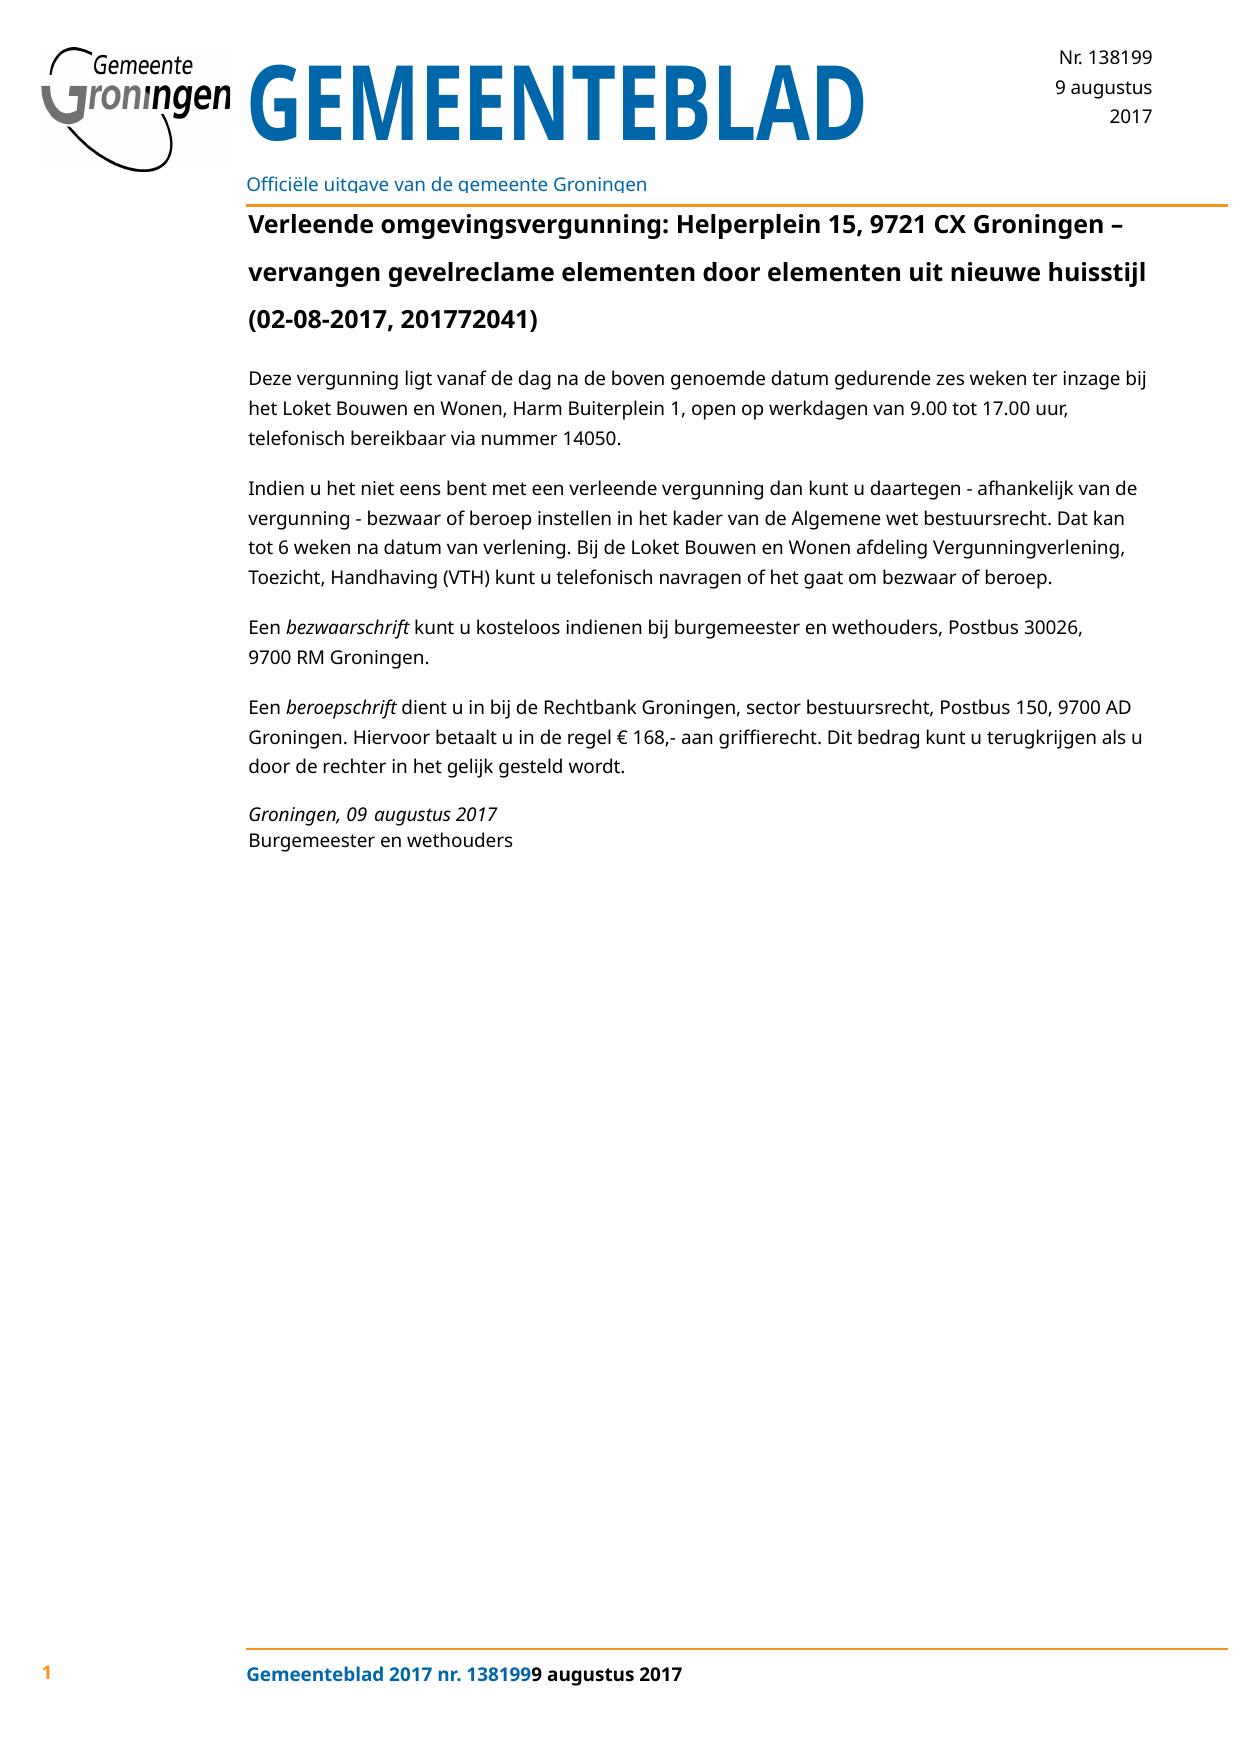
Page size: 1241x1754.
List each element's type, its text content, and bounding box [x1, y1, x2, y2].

text Groningen, 09 augustus 2017 [248, 801, 1152, 827]
text Een beroepschrift dient u in bij de Rechtbank Groningen, sector bestuursrecht, Postbus 150, 9700 AD Groningen. Hiervoor betaalt u in de regel € 168,- aan griffierecht. Dit bedrag kunt u terugkrijgen als u door de rechter in het gelijk gesteld wordt. [248, 694, 1152, 779]
text Een bezwaarschrift kunt u kosteloos indienen bij burgemeester en wethouders, Postbus 30026, 9700 RM Groningen. [248, 614, 1152, 669]
picture [41, 47, 231, 172]
text Deze vergunning ligt vanaf de dag na de boven genoemde datum gedurende zes weken ter inzage bij het Loket Bouwen en Wonen, Harm Buiterplein 1, open op werkdagen van 9.00 tot 17.00 uur, telefonisch bereikbaar via nummer 14050. [248, 366, 1152, 450]
text Indien u het niet eens bent met een verleende vergunning dan kunt u daartegen - afhankelijk van de vergunning - bezwaar of beroep instellen in het kader van de Algemene wet bestuursrecht. Dat kan tot 6 weken na datum van verlening. Bij de Loket Bouwen en Wonen afdeling Vergunningverlening, Toezicht, Handhaving (VTH) kunt u telefonisch navragen of het gaat om bezwaar of beroep. [248, 475, 1152, 589]
text Verleende omgevingsvergunning: Helperplein 15, 9721 CX Groningen – vervangen gevelreclame elementen door elementen uit nieuwe huisstijl (02-08-2017, 201772041) [248, 207, 1152, 336]
text Burgemeester en wethouders [248, 827, 1152, 853]
